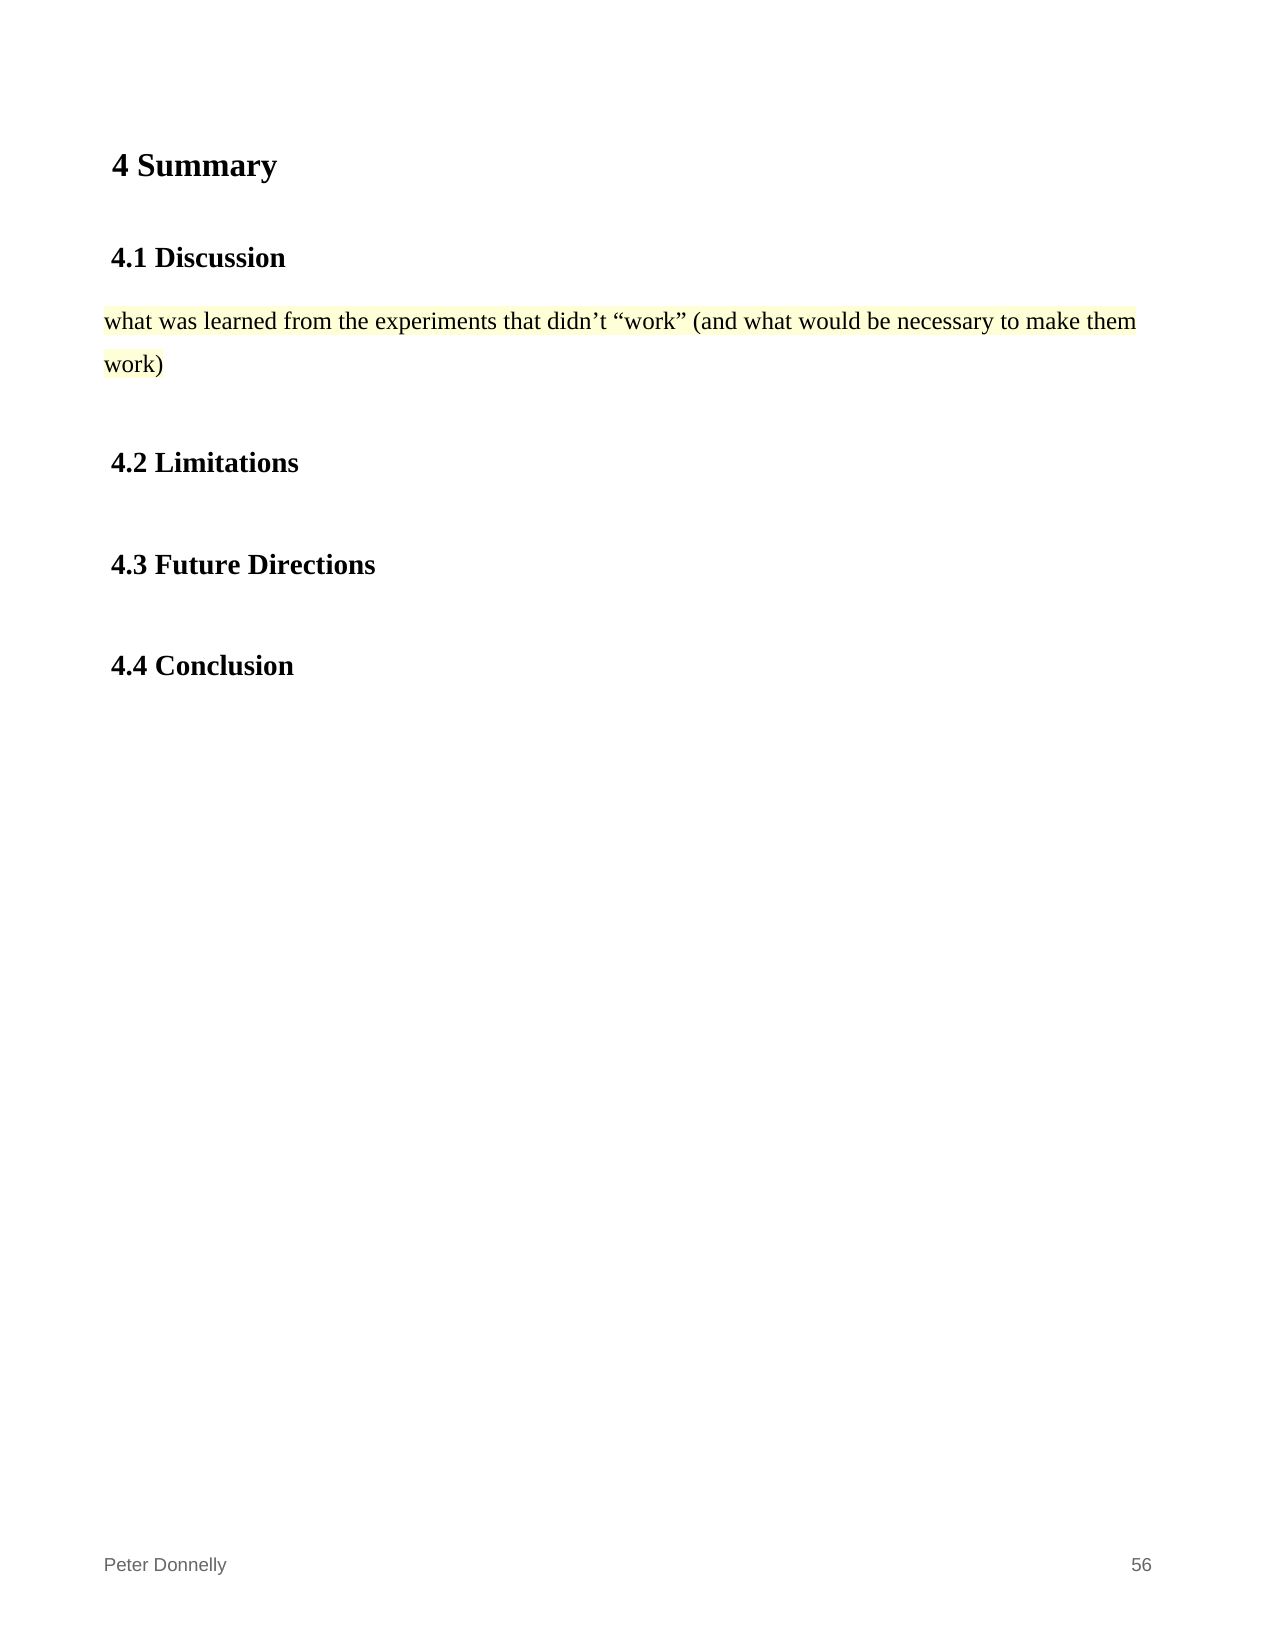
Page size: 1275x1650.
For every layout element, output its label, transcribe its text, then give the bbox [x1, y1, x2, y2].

subtitle Conclusion [103, 648, 1181, 682]
subtitle Limitations [103, 445, 1181, 479]
subtitle Discussion [103, 240, 1181, 273]
subtitle Future Directions [103, 547, 1181, 580]
text what was learned from the experiments that didn’t “work” (and what would be necessary to make them work) [103, 306, 1181, 378]
subtitle Summary [103, 145, 1181, 183]
